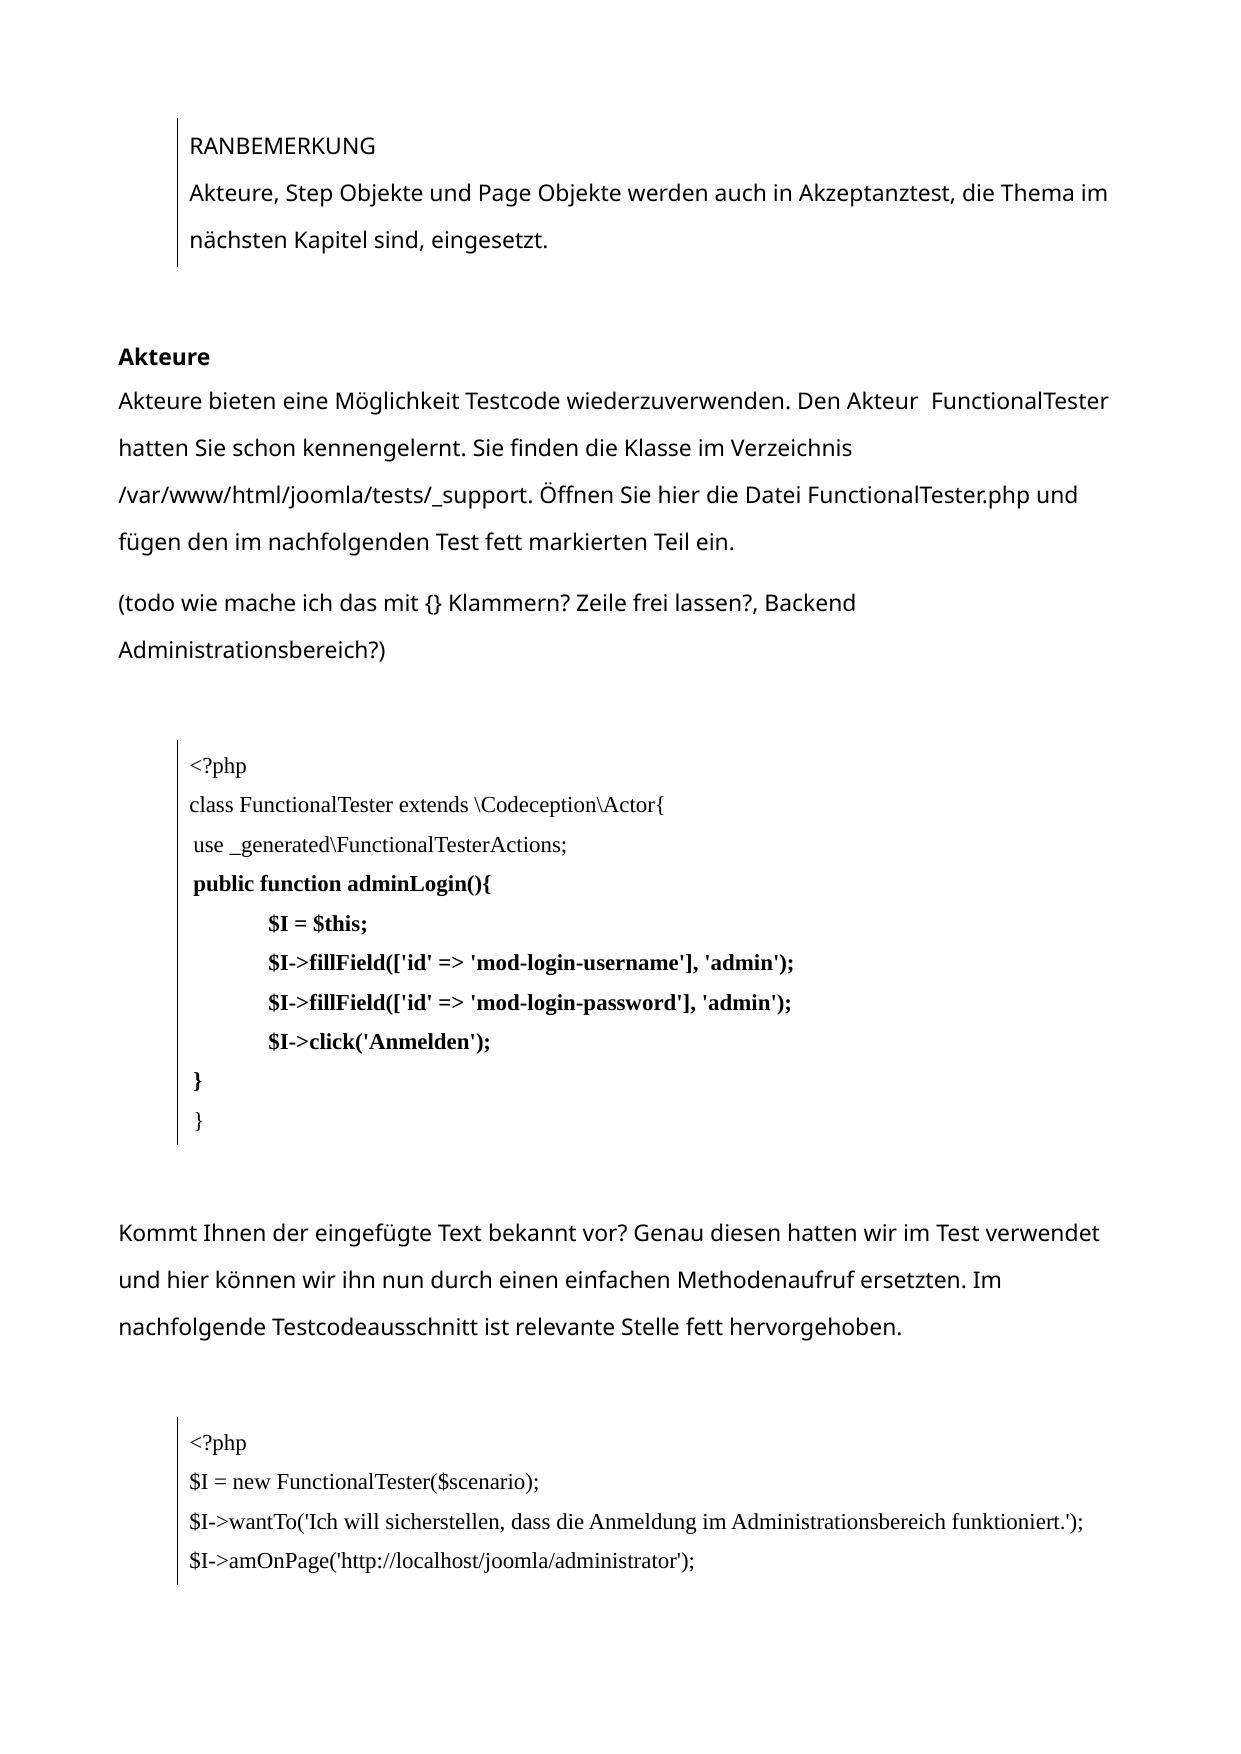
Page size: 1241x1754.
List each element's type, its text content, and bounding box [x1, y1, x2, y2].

text Kommt Ihnen der eingefügte Text bekannt vor? Genau diesen hatten wir im Test verwendet und hier können wir ihn nun durch einen einfachen Methodenaufruf ersetzten. Im nachfolgende Testcodeausschnitt ist relevante Stelle fett hervorgehoben. [118, 1217, 1122, 1342]
text <?php class FunctionalTester extends \Codeception\Actor{ use _generated\FunctionalTesterActions; public function adminLogin(){ $I = $this; $I->fillField(['id' => 'mod-login-username'], 'admin'); $I->fillField(['id' => 'mod-login-password'], 'admin'); $I->click('Anmelden'); } } [178, 740, 1122, 1145]
text Akteure bieten eine Möglichkeit Testcode wiederzuverwenden. Den Akteur FunctionalTester hatten Sie schon kennengelernt. Sie finden die Klasse im Verzeichnis /var/www/html/joomla/tests/_support. Öffnen Sie hier die Datei FunctionalTester.php und fügen den im nachfolgenden Test fett markierten Teil ein. [118, 385, 1122, 557]
subtitle Akteure [118, 341, 1122, 373]
text <?php $I = new FunctionalTester($scenario); $I->wantTo('Ich will sicherstellen, dass die Anmeldung im Administrationsbereich funktioniert.'); $I->amOnPage('http://localhost/joomla/administrator'); [178, 1417, 1122, 1585]
text (todo wie mache ich das mit {} Klammern? Zeile frei lassen?, Backend Administrationsbereich?) [118, 587, 1122, 665]
text RANBEMERKUNG Akteure, Step Objekte und Page Objekte werden auch in Akzeptanztest, die Thema im nächsten Kapitel sind, eingesetzt. [178, 118, 1122, 267]
